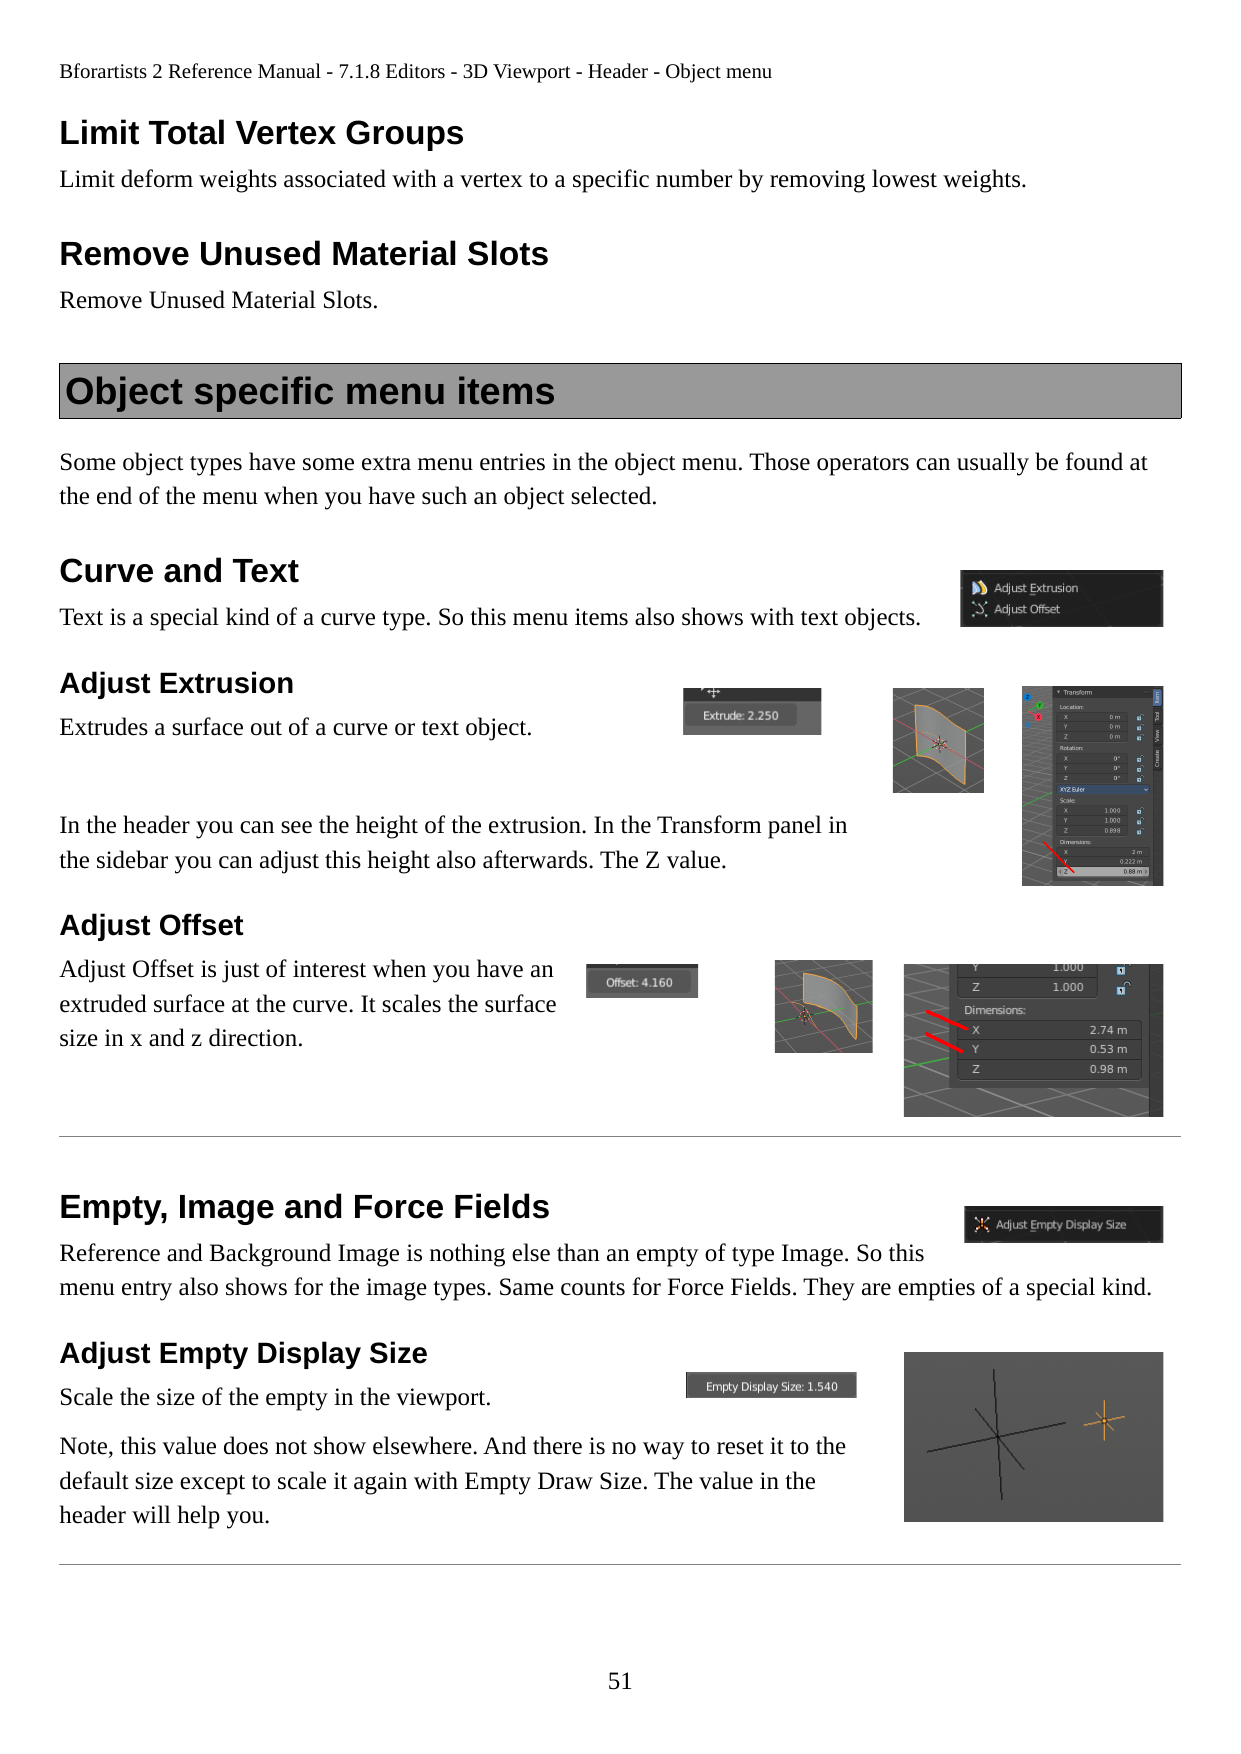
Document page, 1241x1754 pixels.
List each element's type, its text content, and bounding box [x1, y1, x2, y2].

subtitle Adjust Extrusion [59, 666, 1181, 699]
subtitle Adjust Empty Display Size [59, 1336, 1181, 1370]
picture [964, 1206, 1164, 1243]
text Some object types have some extra menu entries in the object menu. Those operators can usually be found at the end of the menu when you have such an object selected. [59, 447, 1181, 510]
text Reference and Background Image is nothing else than an empty of type Image. So this menu entry also shows for the image types. Same counts for Force Fields. They are empties of a special kind. [59, 1238, 1181, 1301]
subtitle Limit Total Vertex Groups [59, 113, 1181, 151]
text Remove Unused Material Slots. [59, 285, 1181, 313]
text In the header you can see the height of the extrusion. In the Transform panel in the sidebar you can adjust this height also afterwards. The Z value. [59, 810, 1022, 873]
picture [892, 688, 984, 793]
picture [903, 964, 1164, 1117]
picture [586, 964, 699, 998]
picture [960, 570, 1164, 627]
text Extrudes a surface out of a curve or text object. [59, 712, 892, 741]
text Limit deform weights associated with a vertex to a specific number by removing lowest weights. [59, 164, 1181, 192]
picture [774, 960, 873, 1053]
text Note, this value does not show elsewhere. And there is no way to reset it to the default size except to scale it again with Empty Draw Size. The value in the header will help you. [59, 1431, 1181, 1529]
picture [683, 688, 822, 735]
text [984, 712, 1022, 741]
text Text is a special kind of a curve type. So this menu items also shows with text objects. [59, 602, 1181, 631]
table_header Object specific menu items [60, 364, 1181, 418]
subtitle Adjust Offset [59, 908, 1181, 942]
text Adjust Offset is just of interest when you have an extruded surface at the curve. It scales the surface size in x and z direction. [59, 954, 1181, 1052]
text Scale the size of the empty in the viewport. [59, 1382, 904, 1411]
subtitle Empty, Image and Force Fields [59, 1187, 1181, 1225]
picture [1022, 686, 1164, 886]
picture [904, 1352, 1164, 1522]
subtitle Curve and Text [59, 551, 1181, 590]
picture [686, 1372, 857, 1398]
subtitle Remove Unused Material Slots [59, 234, 1181, 272]
